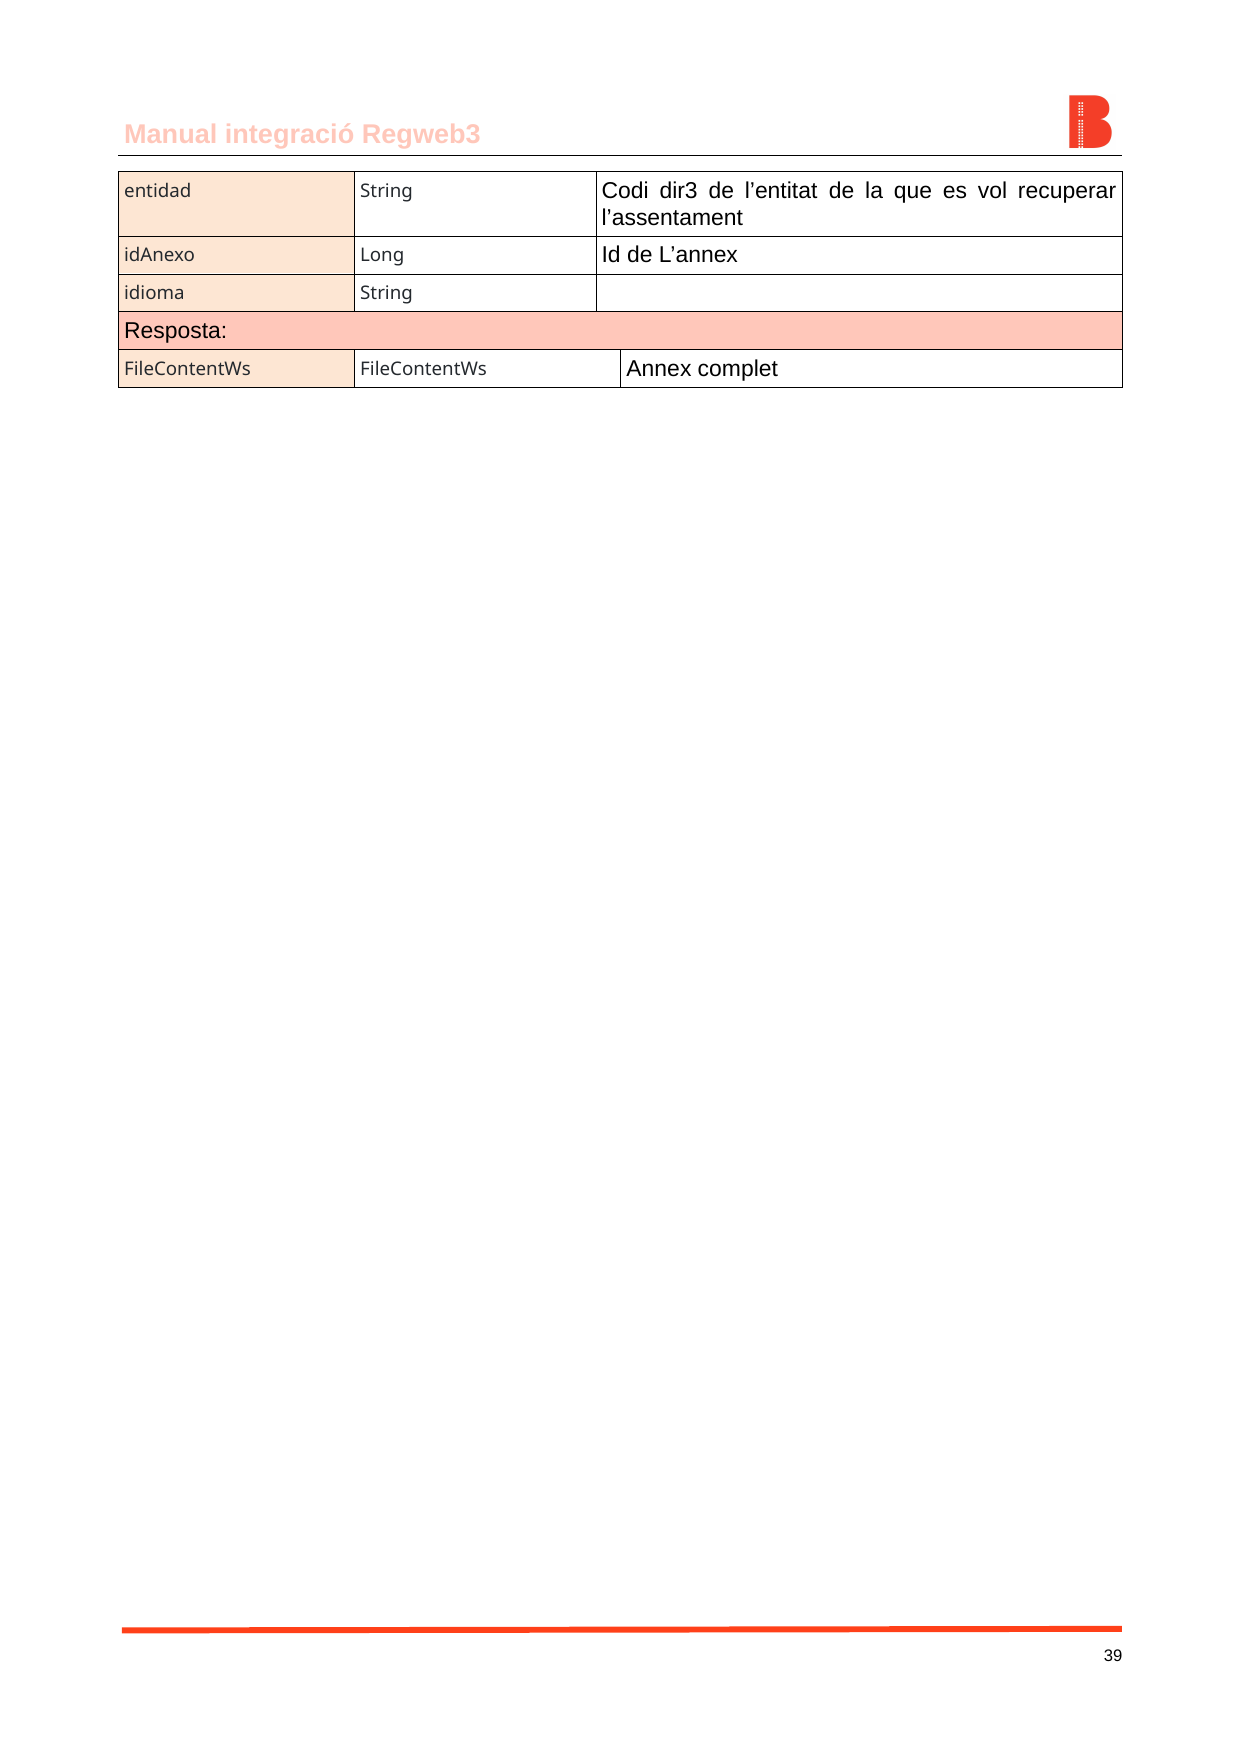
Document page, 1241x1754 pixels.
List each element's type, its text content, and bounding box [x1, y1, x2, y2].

table_cell String [355, 172, 596, 236]
picture [1063, 94, 1117, 150]
table_cell entidad [119, 172, 354, 236]
table_cell idAnexo [119, 237, 354, 273]
table_cell Id de L’annex [597, 237, 1122, 273]
table_cell Resposta: [119, 312, 1122, 349]
table_cell FileContentWs [355, 350, 620, 387]
table_cell [597, 275, 1122, 311]
table_cell Codi dir3 de l’entitat de la que es vol recuperar l’assentament [597, 172, 1122, 236]
table_cell Long [355, 237, 596, 273]
table_cell idioma [119, 275, 354, 311]
table_cell String [355, 275, 596, 311]
table_cell Annex complet [621, 350, 1122, 387]
table_cell FileContentWs [119, 350, 354, 387]
